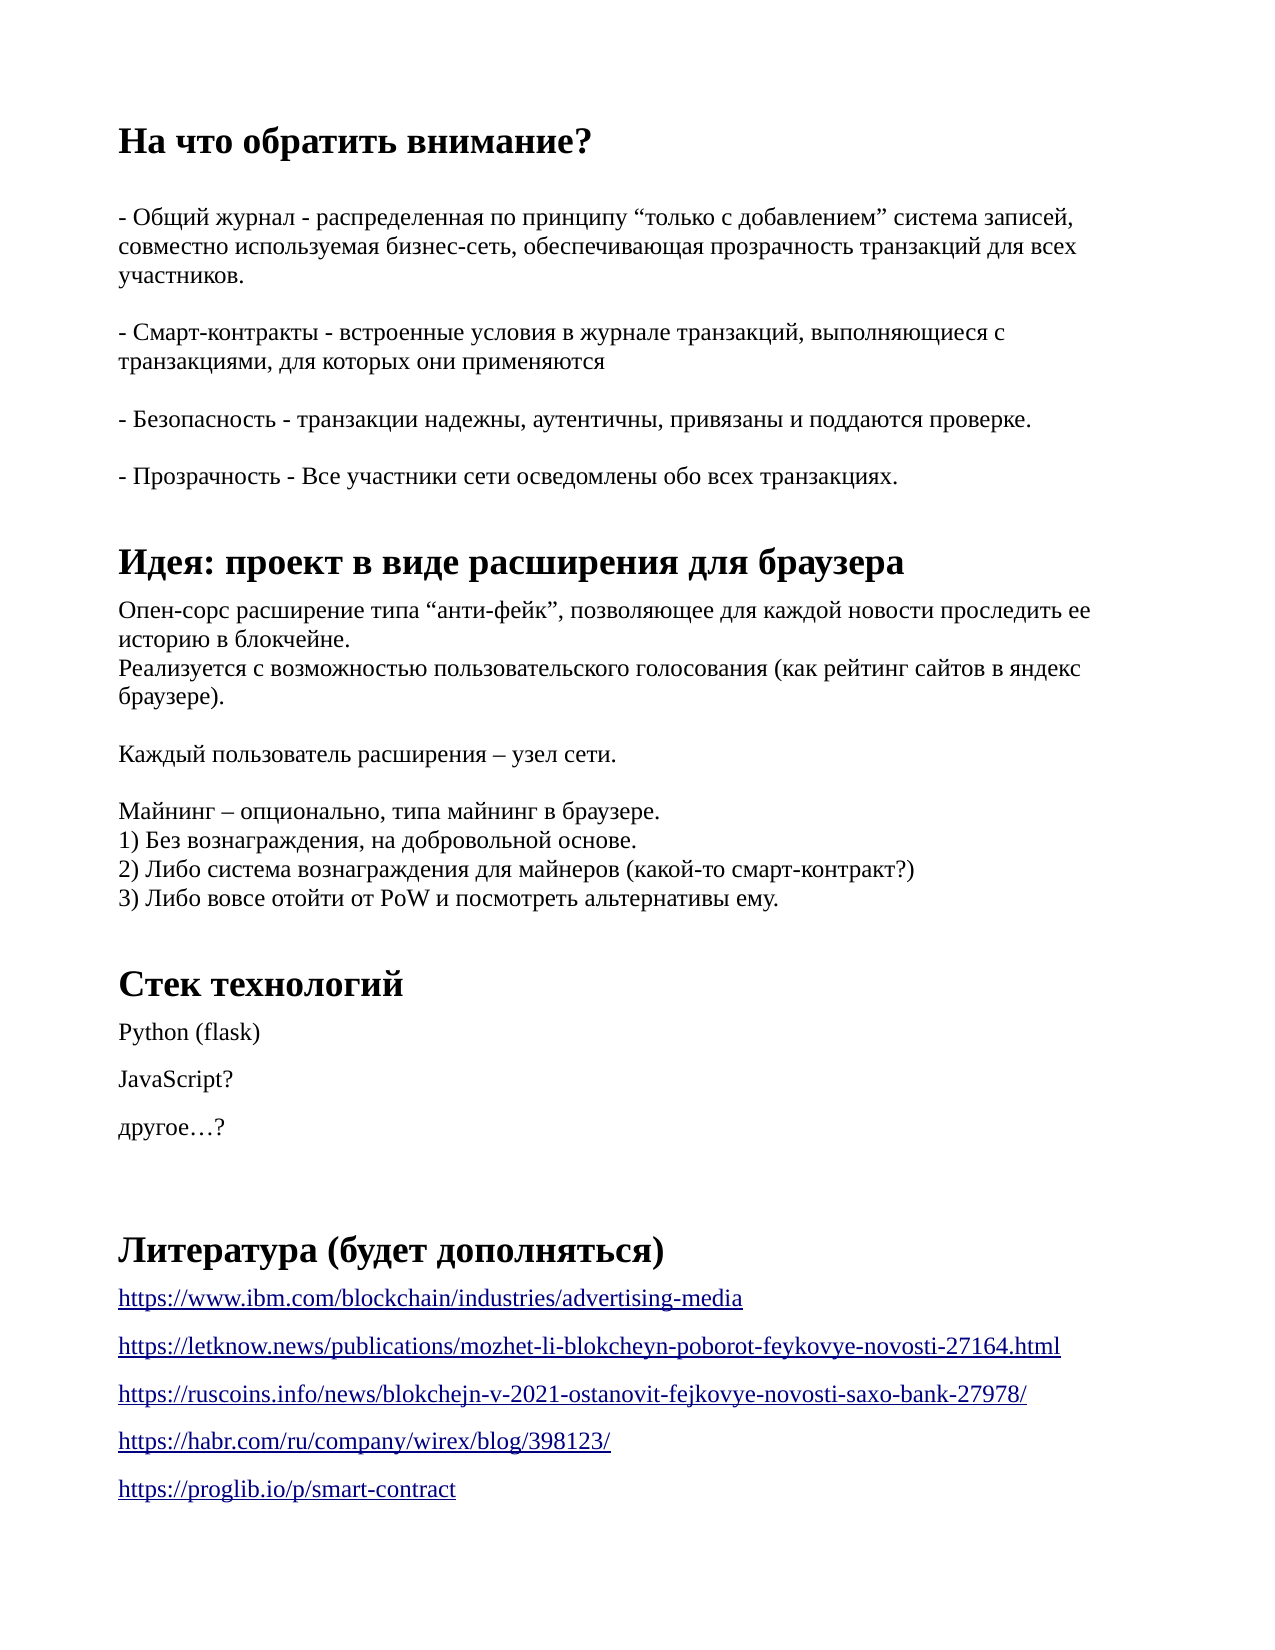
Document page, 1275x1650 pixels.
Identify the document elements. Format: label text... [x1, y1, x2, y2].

text Реализуется с возможностью пользовательского голосования (как рейтинг сайтов в яндекс браузере). [118, 653, 1157, 710]
subtitle Стек технологий [118, 961, 1157, 1004]
text https://habr.com/ru/company/wirex/blog/398123/ [118, 1426, 1157, 1455]
subtitle Литература (будет дополняться) [118, 1228, 1157, 1271]
text https://www.ibm.com/blockchain/industries/advertising-media [118, 1283, 1157, 1312]
text - Смарт-контракты - встроенные условия в журнале транзакций, выполняющиеся с транзакциями, для которых они применяются [118, 317, 1157, 375]
text - Общий журнал - распределенная по принципу “только с добавлением” система записей, совместно используемая бизнес-сеть, обеспечивающая прозрачность транзакций для всех участников. [118, 202, 1157, 289]
text другое…? [118, 1112, 1157, 1141]
text Каждый пользователь расширения – узел сети. [118, 739, 1157, 768]
text https://proglib.io/p/smart-contract [118, 1474, 1157, 1503]
text 1) Без вознаграждения, на добровольной основе. [118, 825, 1157, 854]
text Майнинг – опционально, типа майнинг в браузере. [118, 796, 1157, 825]
subtitle На что обратить внимание? [118, 118, 1157, 161]
text 2) Либо система вознаграждения для майнеров (какой-то смарт-контракт?) [118, 854, 1157, 883]
text https://ruscoins.info/news/blokchejn-v-2021-ostanovit-fejkovye-novosti-saxo-bank-27978/ [118, 1379, 1157, 1407]
text 3) Либо вовсе отойти от PoW и посмотреть альтернативы ему. [118, 883, 1157, 911]
text Опен-сорс расширение типа “анти-фейк”, позволяющее для каждой новости проследить ее историю в блокчейне. [118, 595, 1157, 653]
subtitle Идея: проект в виде расширения для браузера [118, 539, 1157, 583]
text JavaScript? [118, 1064, 1157, 1093]
text - Прозрачность - Все участники сети осведомлены обо всех транзакциях. [118, 461, 1157, 490]
text - Безопасность - транзакции надежны, аутентичны, привязаны и поддаются проверке. [118, 404, 1157, 432]
text Python (flask) [118, 1017, 1157, 1045]
text https://letknow.news/publications/mozhet-li-blokcheyn-poborot-feykovye-novosti-27164.html [118, 1331, 1157, 1360]
